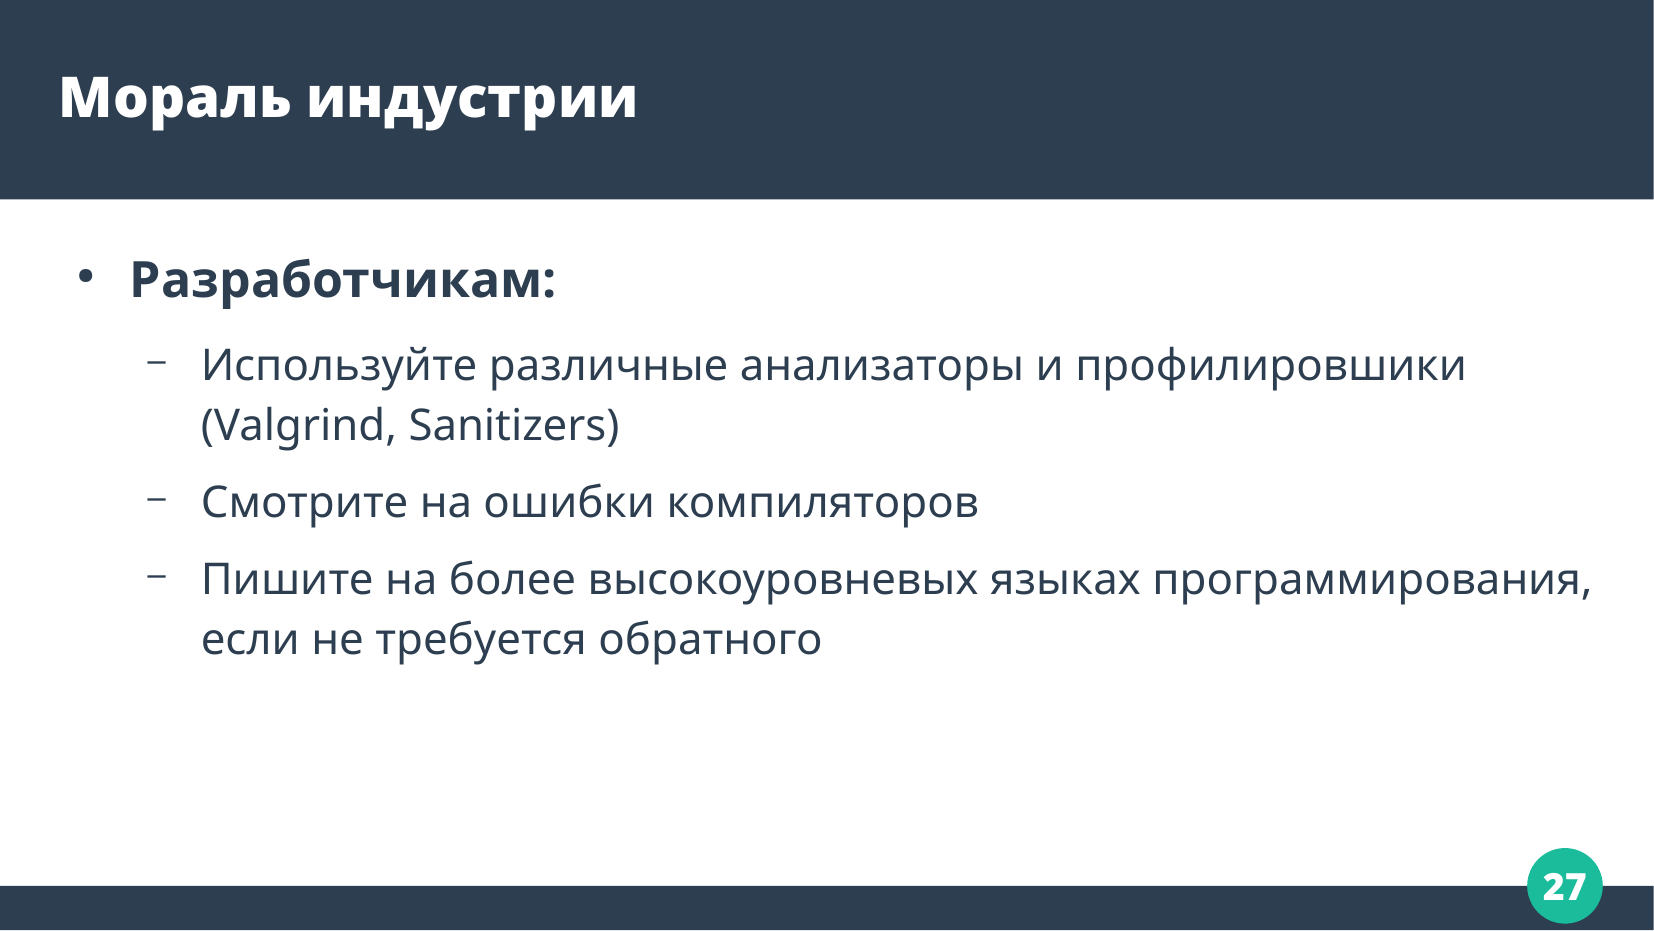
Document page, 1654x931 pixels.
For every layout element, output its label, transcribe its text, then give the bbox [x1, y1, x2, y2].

list Разработчикам: Используйте различные анализаторы и профилировшики (Valgrind, Sanitizers) Смотрите на ошибки компиляторов Пишите на более высокоуровневых языках программирования, если не требуется обратного [59, 243, 1595, 864]
title Мораль индустрии [59, 37, 1595, 155]
